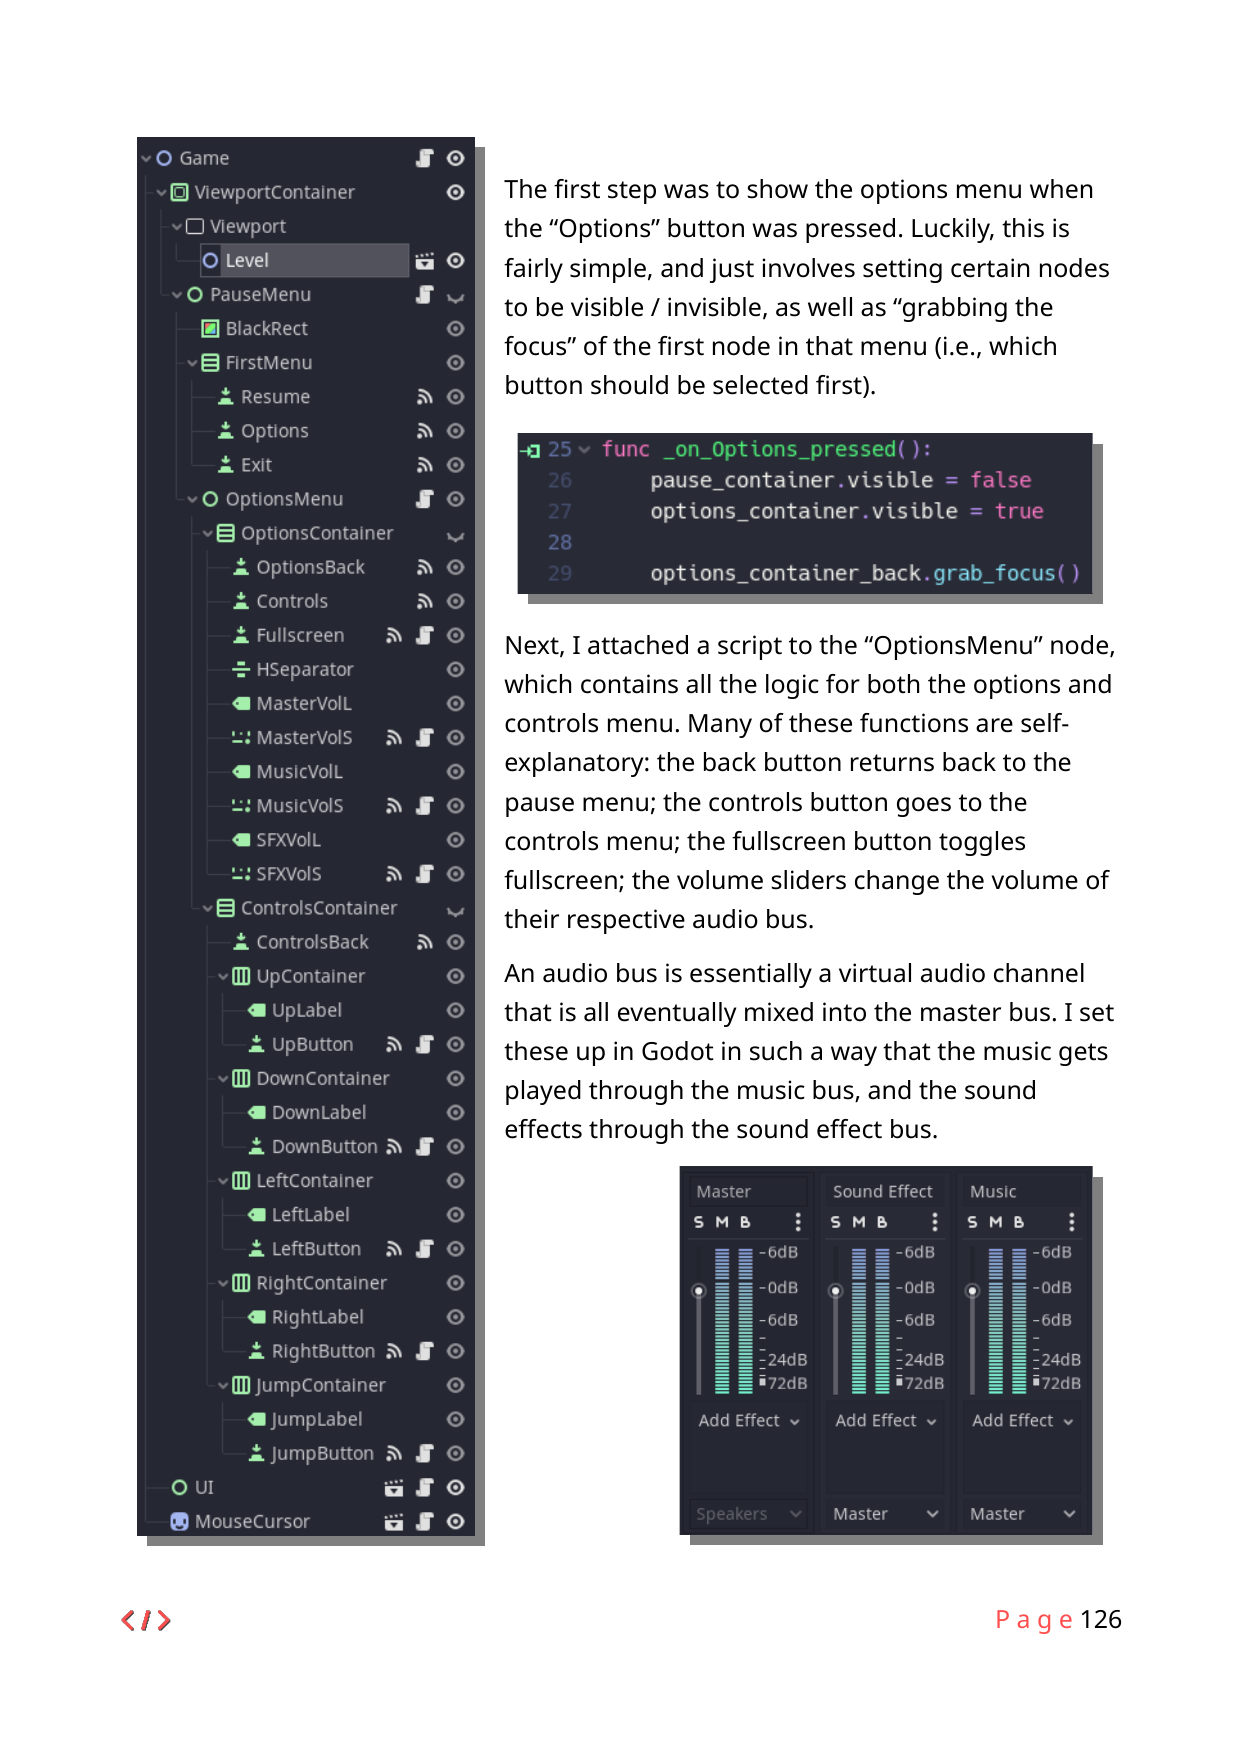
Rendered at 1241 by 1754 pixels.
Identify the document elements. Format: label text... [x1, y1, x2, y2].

text The first step was to show the options menu when the “Options” button was pressed. Luckily, this is fairly simple, and just involves setting certain nodes to be visible / invisible, as well as “grabbing the focus” of the first node in that menu (i.e., which button should be selected first). [485, 172, 1122, 402]
text An audio bus is essentially a virtual audio channel that is all eventually mixed into the master bus. I set these up in Godot in such a way that the music gets played through the music bus, and the sound effects through the sound effect bus. [485, 956, 1122, 1146]
text [118, 421, 137, 936]
picture [116, 1591, 175, 1649]
picture [679, 1166, 1093, 1535]
picture [517, 433, 1093, 594]
text Next, I attached a script to the “OptionsMenu” node, which contains all the logic for both the options and controls menu. Many of these functions are self-explanatory: the back button returns back to the pause menu; the controls button goes to the controls menu; the fullscreen button toggles fullscreen; the volume sliders change the volume of their respective audio bus. [485, 421, 1122, 936]
picture [137, 137, 475, 1536]
